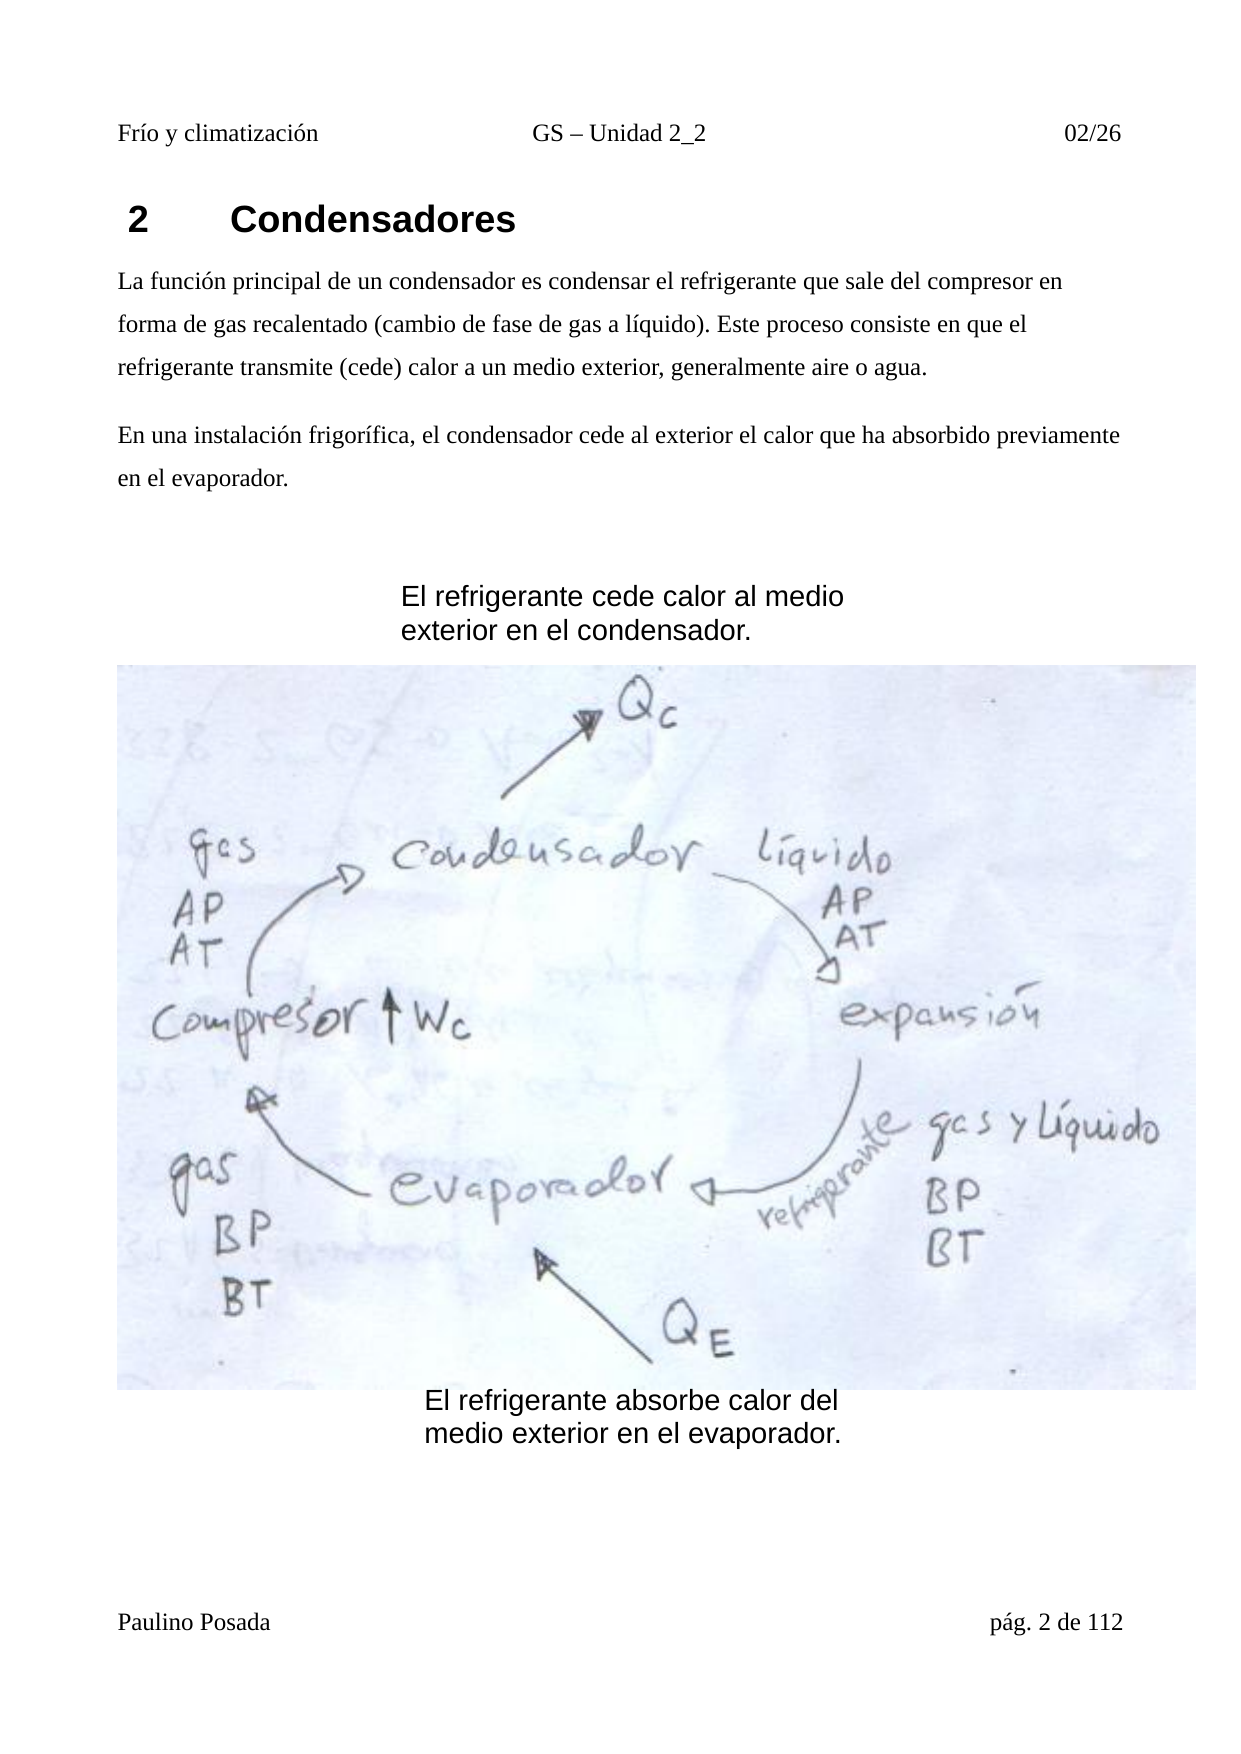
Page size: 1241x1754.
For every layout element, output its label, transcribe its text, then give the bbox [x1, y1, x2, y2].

text En una instalación frigorífica, el condensador cede al exterior el calor que ha absorbido previamente en el evaporador. [117, 420, 1123, 492]
text La función principal de un condensador es condensar el refrigerante que sale del compresor en forma de gas recalentado (cambio de fase de gas a líquido). Este proceso consiste en que el refrigerante transmite (cede) calor a un medio exterior, generalmente aire o agua. [117, 266, 1123, 381]
subtitle Condensadores [117, 197, 1123, 241]
picture [117, 665, 1196, 1390]
